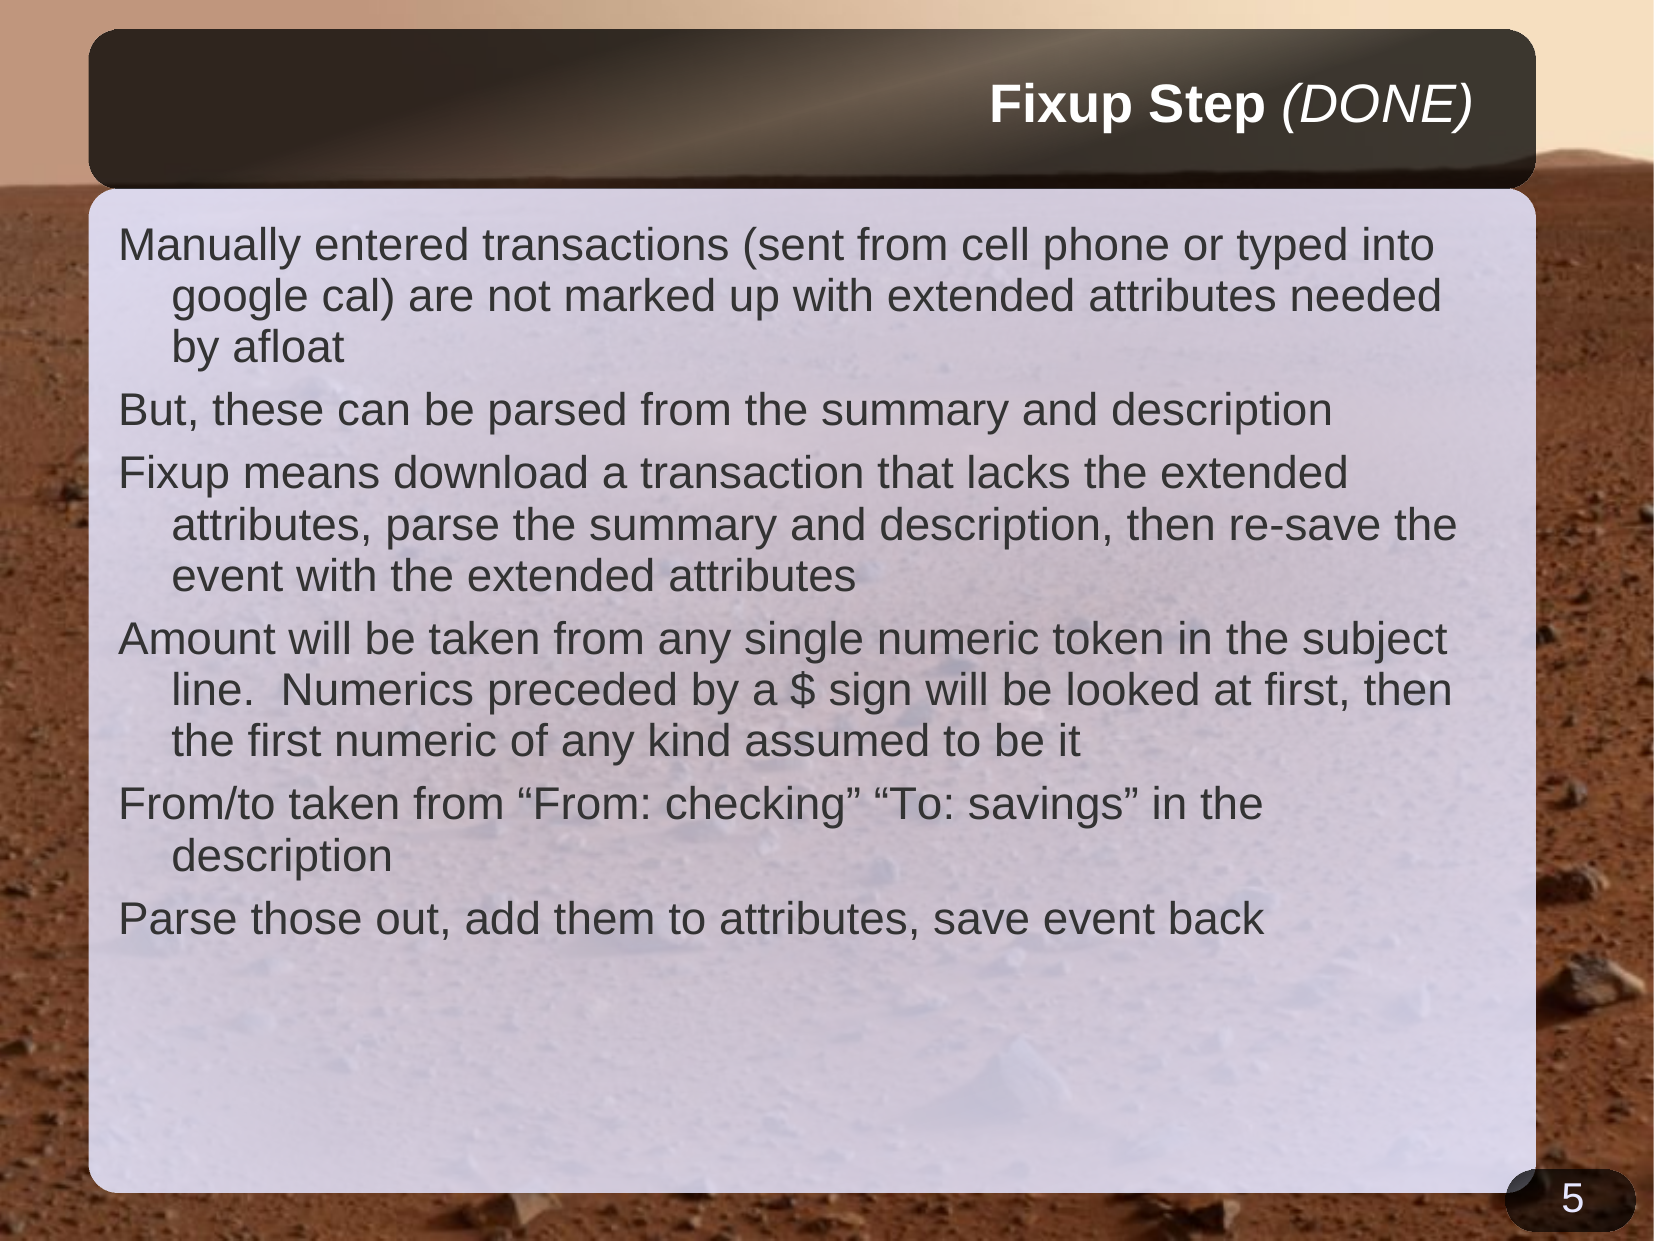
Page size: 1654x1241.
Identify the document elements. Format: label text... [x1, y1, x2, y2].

list Manually entered transactions (sent from cell phone or typed into google cal) are not marked up with extended attributes needed by afloat But, these can be parsed from the summary and description Fixup means download a transaction that lacks the extended attributes, parse the summary and description, then re-save the event with the extended attributes Amount will be taken from any single numeric token in the subject line. Numerics preceded by a $ sign will be looked at first, then the first numeric of any kind assumed to be it From/to taken from “From: checking” “To: savings” in the description Parse those out, add them to attributes, save event back [118, 218, 1477, 1164]
title Fixup Step (DONE) [118, 59, 1506, 148]
picture [0, 0, 1654, 1241]
